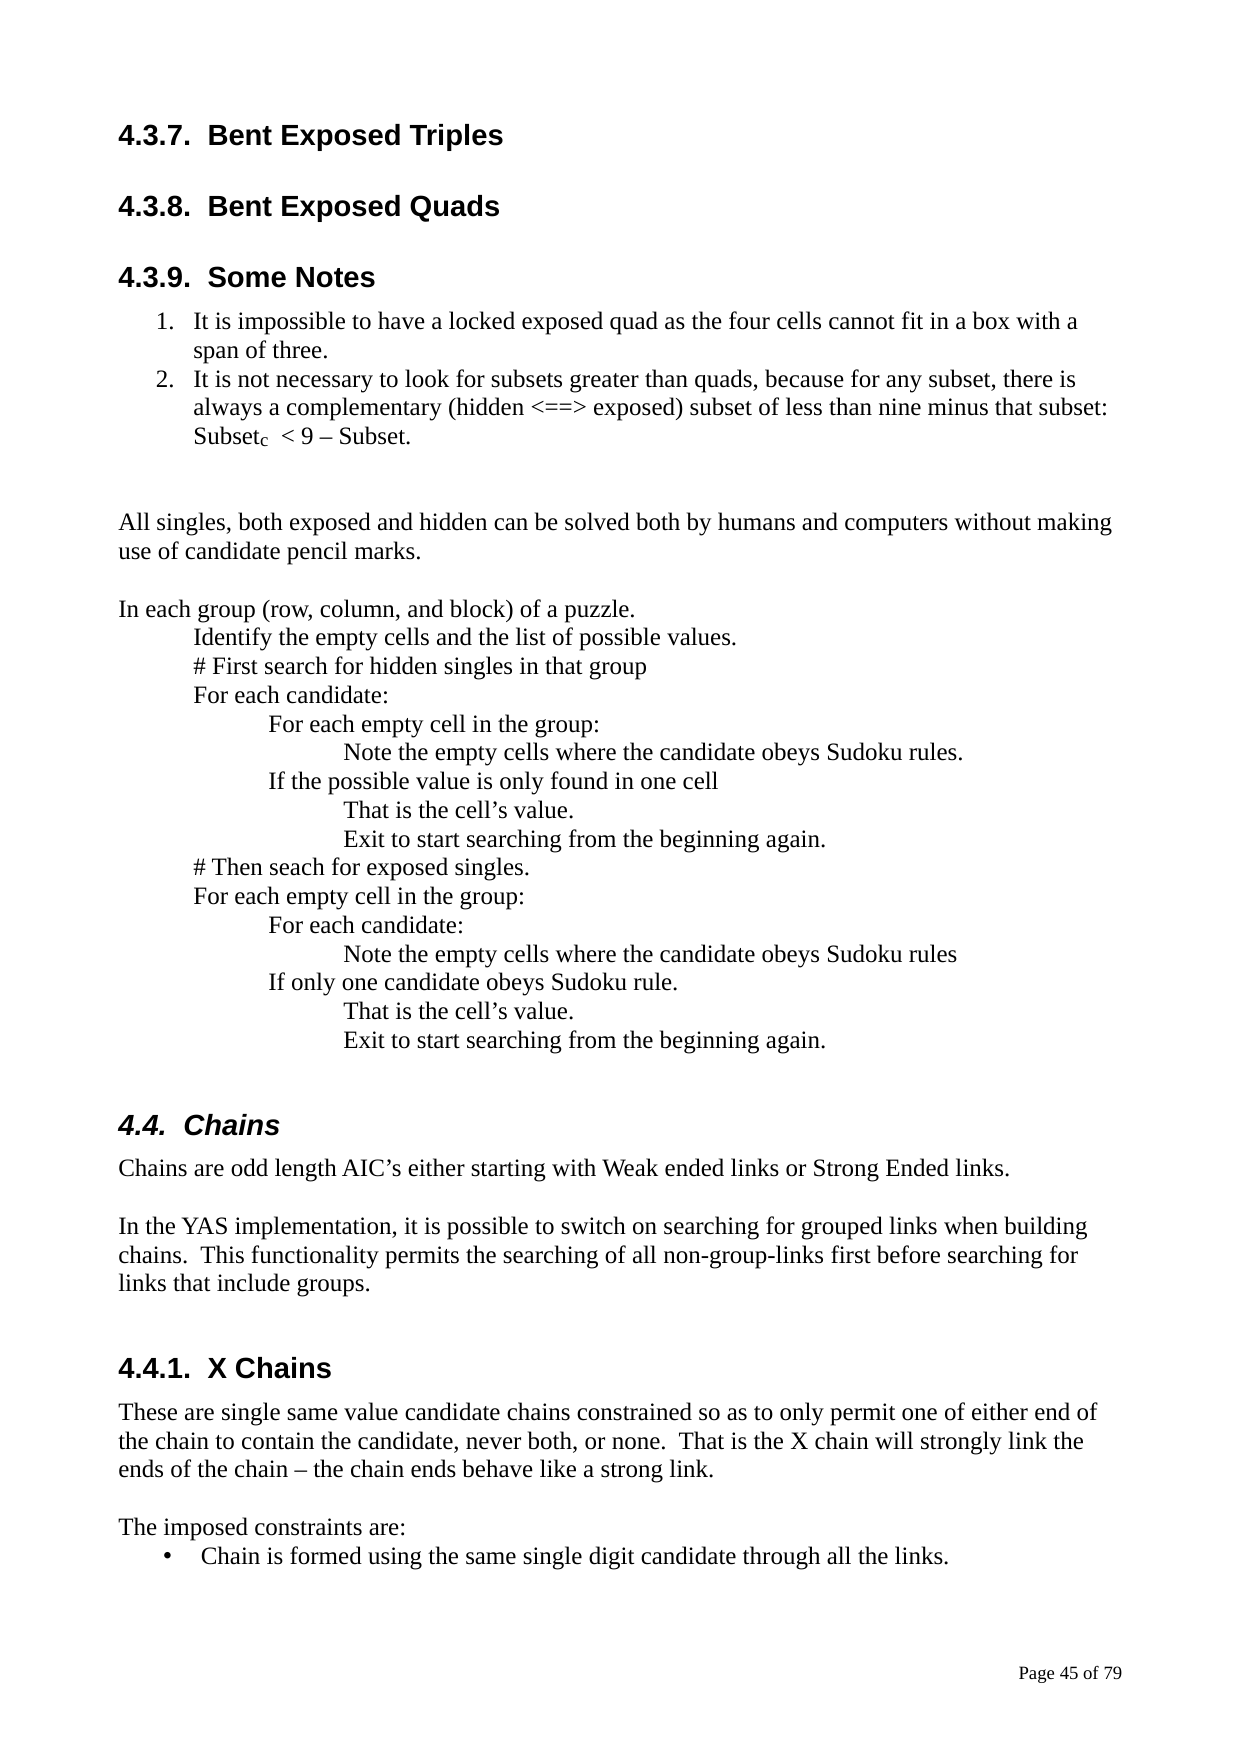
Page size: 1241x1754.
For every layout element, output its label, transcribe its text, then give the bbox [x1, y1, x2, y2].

list It is impossible to have a locked exposed quad as the four cells cannot fit in a box with a span of three. [156, 306, 1122, 364]
subtitle Bent Exposed Triples [118, 118, 1122, 152]
text That is the cell’s value. [118, 795, 1122, 824]
text Exit to start searching from the beginning again. [118, 1025, 1122, 1054]
text If only one candidate obeys Sudoku rule. [118, 967, 1122, 996]
text That is the cell’s value. [118, 996, 1122, 1025]
text For each empty cell in the group: [118, 709, 1122, 737]
text Chains are odd length AIC’s either starting with Weak ended links or Strong Ended links. [118, 1153, 1122, 1182]
text For each candidate: [118, 680, 1122, 709]
text For each empty cell in the group: [118, 881, 1122, 910]
text Note the empty cells where the candidate obeys Sudoku rules. [118, 737, 1122, 766]
text If the possible value is only found in one cell [118, 766, 1122, 795]
list It is not necessary to look for subsets greater than quads, because for any subset, there is always a complementary (hidden <==> exposed) subset of less than nine minus that subset: Subsetc < 9 – Subset. [156, 364, 1122, 450]
subtitle Some Notes [118, 260, 1122, 294]
text Identify the empty cells and the list of possible values. [118, 622, 1122, 651]
text For each candidate: [118, 910, 1122, 939]
subtitle Bent Exposed Quads [118, 189, 1122, 223]
text The imposed constraints are: [118, 1512, 1122, 1541]
text # First search for hidden singles in that group [118, 651, 1122, 680]
subtitle Chains [118, 1107, 1122, 1141]
text All singles, both exposed and hidden can be solved both by humans and computers without making use of candidate pencil marks. [118, 507, 1122, 565]
text In the YAS implementation, it is possible to switch on searching for grouped links when building chains. This functionality permits the searching of all non-group-links first before searching for links that include groups. [118, 1211, 1122, 1297]
subtitle X Chains [118, 1351, 1122, 1384]
list Chain is formed using the same single digit candidate through all the links. [163, 1541, 1122, 1569]
text Note the empty cells where the candidate obeys Sudoku rules [118, 939, 1122, 967]
text Exit to start searching from the beginning again. [118, 824, 1122, 852]
text # Then seach for exposed singles. [118, 852, 1122, 881]
text These are single same value candidate chains constrained so as to only permit one of either end of the chain to contain the candidate, never both, or none. That is the X chain will strongly link the ends of the chain – the chain ends behave like a strong link. [118, 1397, 1122, 1483]
text In each group (row, column, and block) of a puzzle. [118, 594, 1122, 622]
